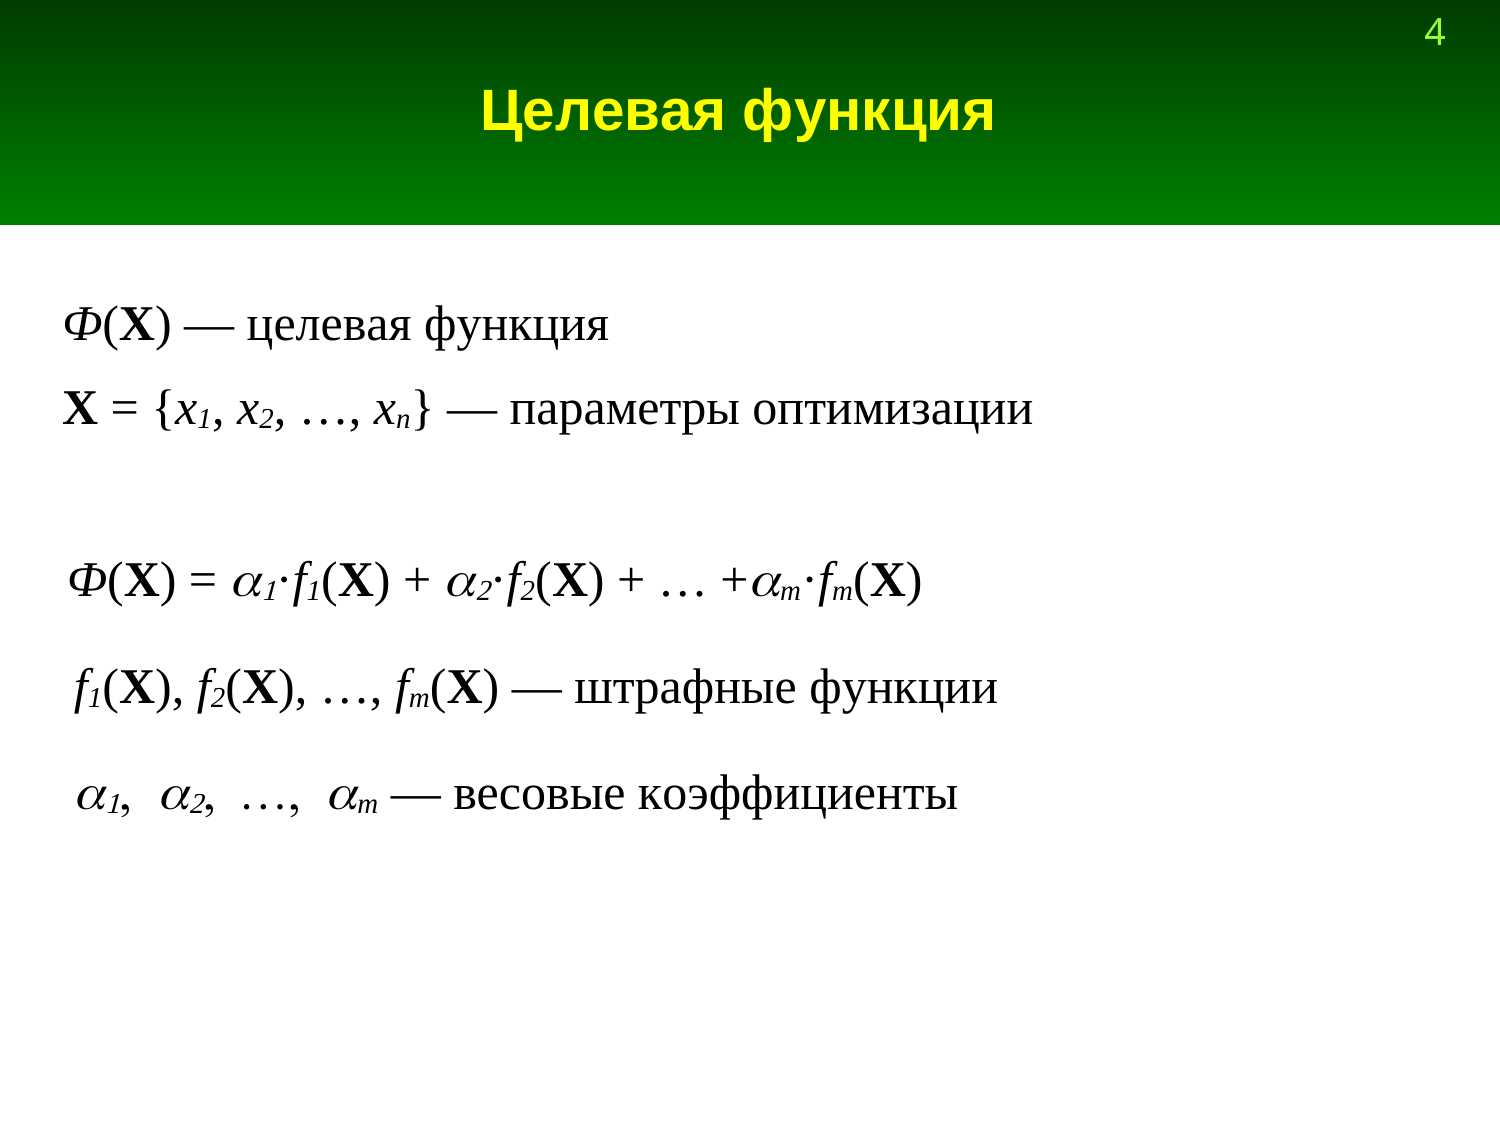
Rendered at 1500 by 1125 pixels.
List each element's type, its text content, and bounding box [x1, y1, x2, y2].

text_box a1, a2, …, am — весовые коэффициенты [59, 751, 936, 827]
text_box Ф(X) = a1·f1(X) + a2·f2(X) + … +am·fm(X) [52, 539, 938, 615]
text_box f1(X), f2(X), …, fm(X) — штрафные функции [59, 645, 1014, 721]
text_box Ф(X) — целевая функция X = {x1, x2, …, xn} — параметры оптимизации [47, 283, 1049, 442]
title Целевая функция [88, 13, 1389, 201]
